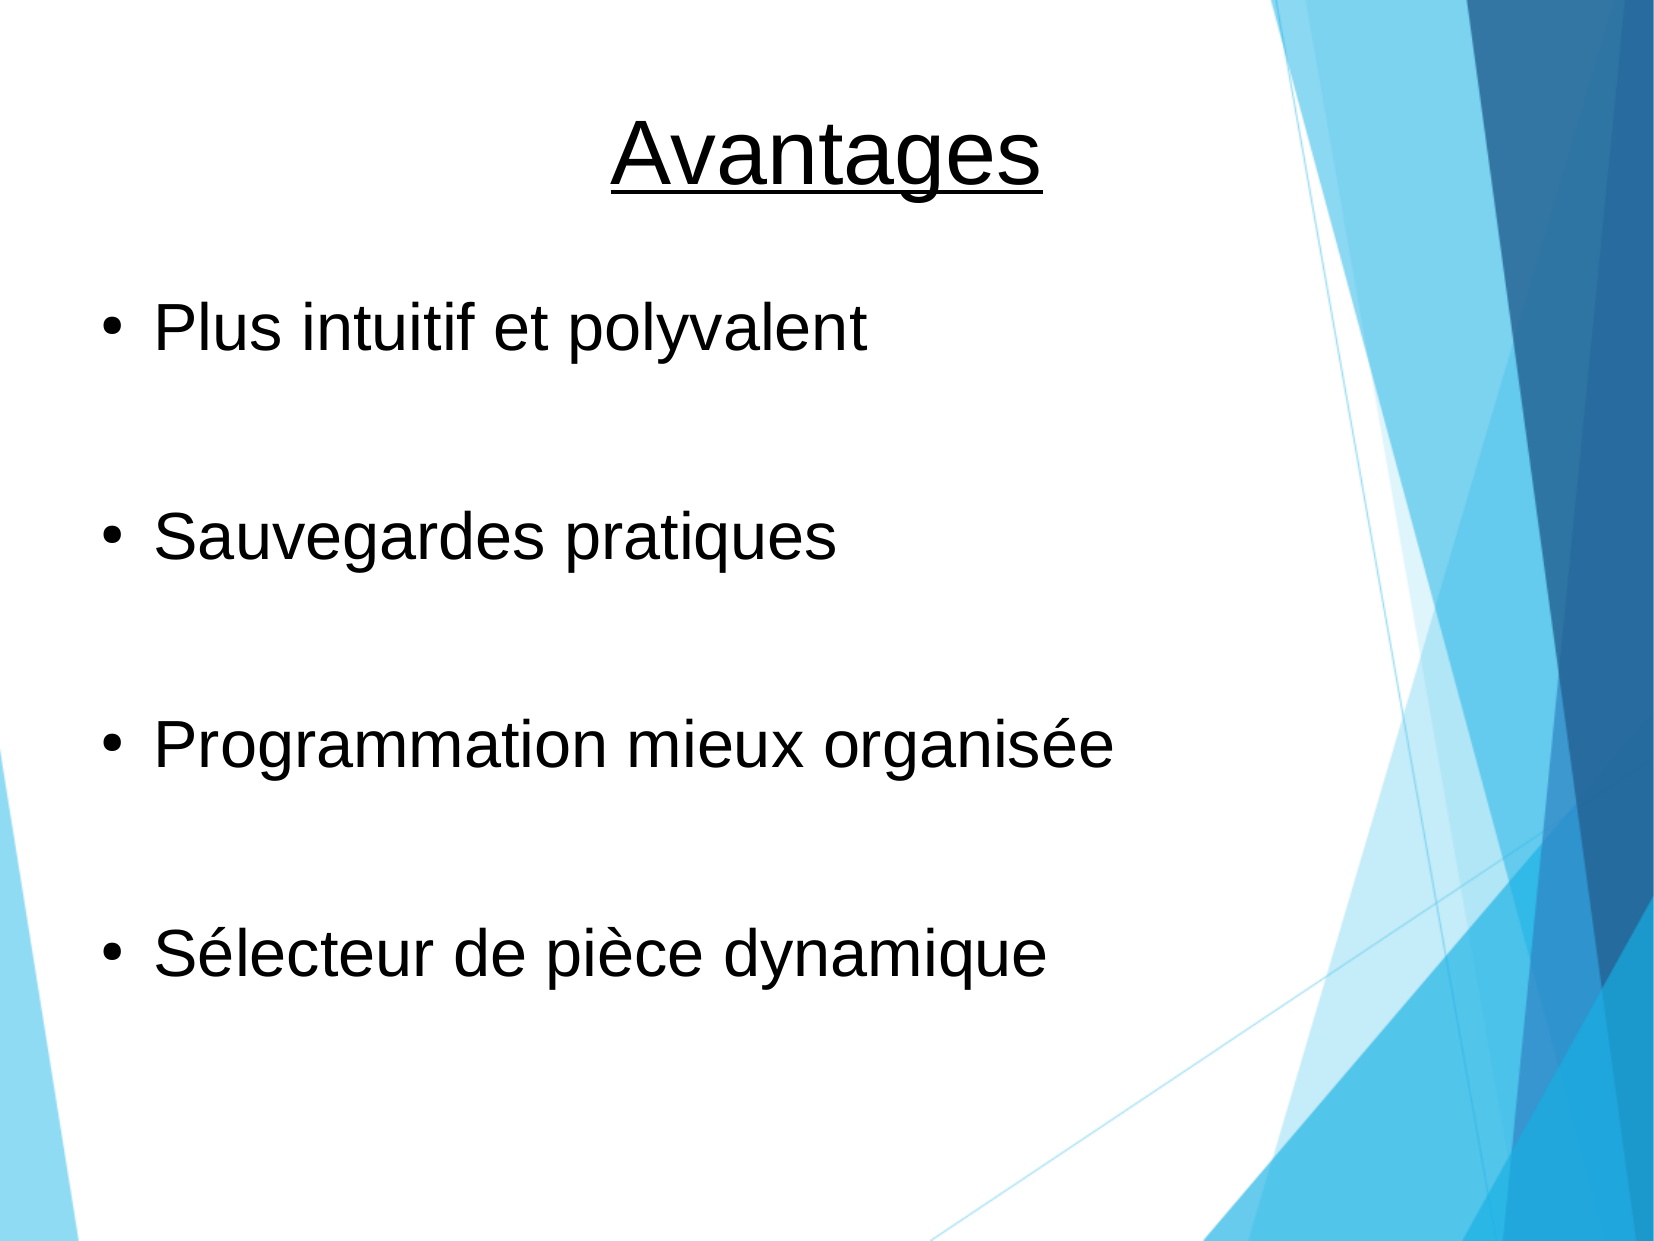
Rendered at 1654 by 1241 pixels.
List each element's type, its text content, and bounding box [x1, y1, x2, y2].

list Plus intuitif et polyvalent Sauvegardes pratiques Programmation mieux organisée Sélecteur de pièce dynamique [82, 290, 1571, 1010]
title Avantages [82, 49, 1571, 257]
picture [0, 0, 1654, 1241]
